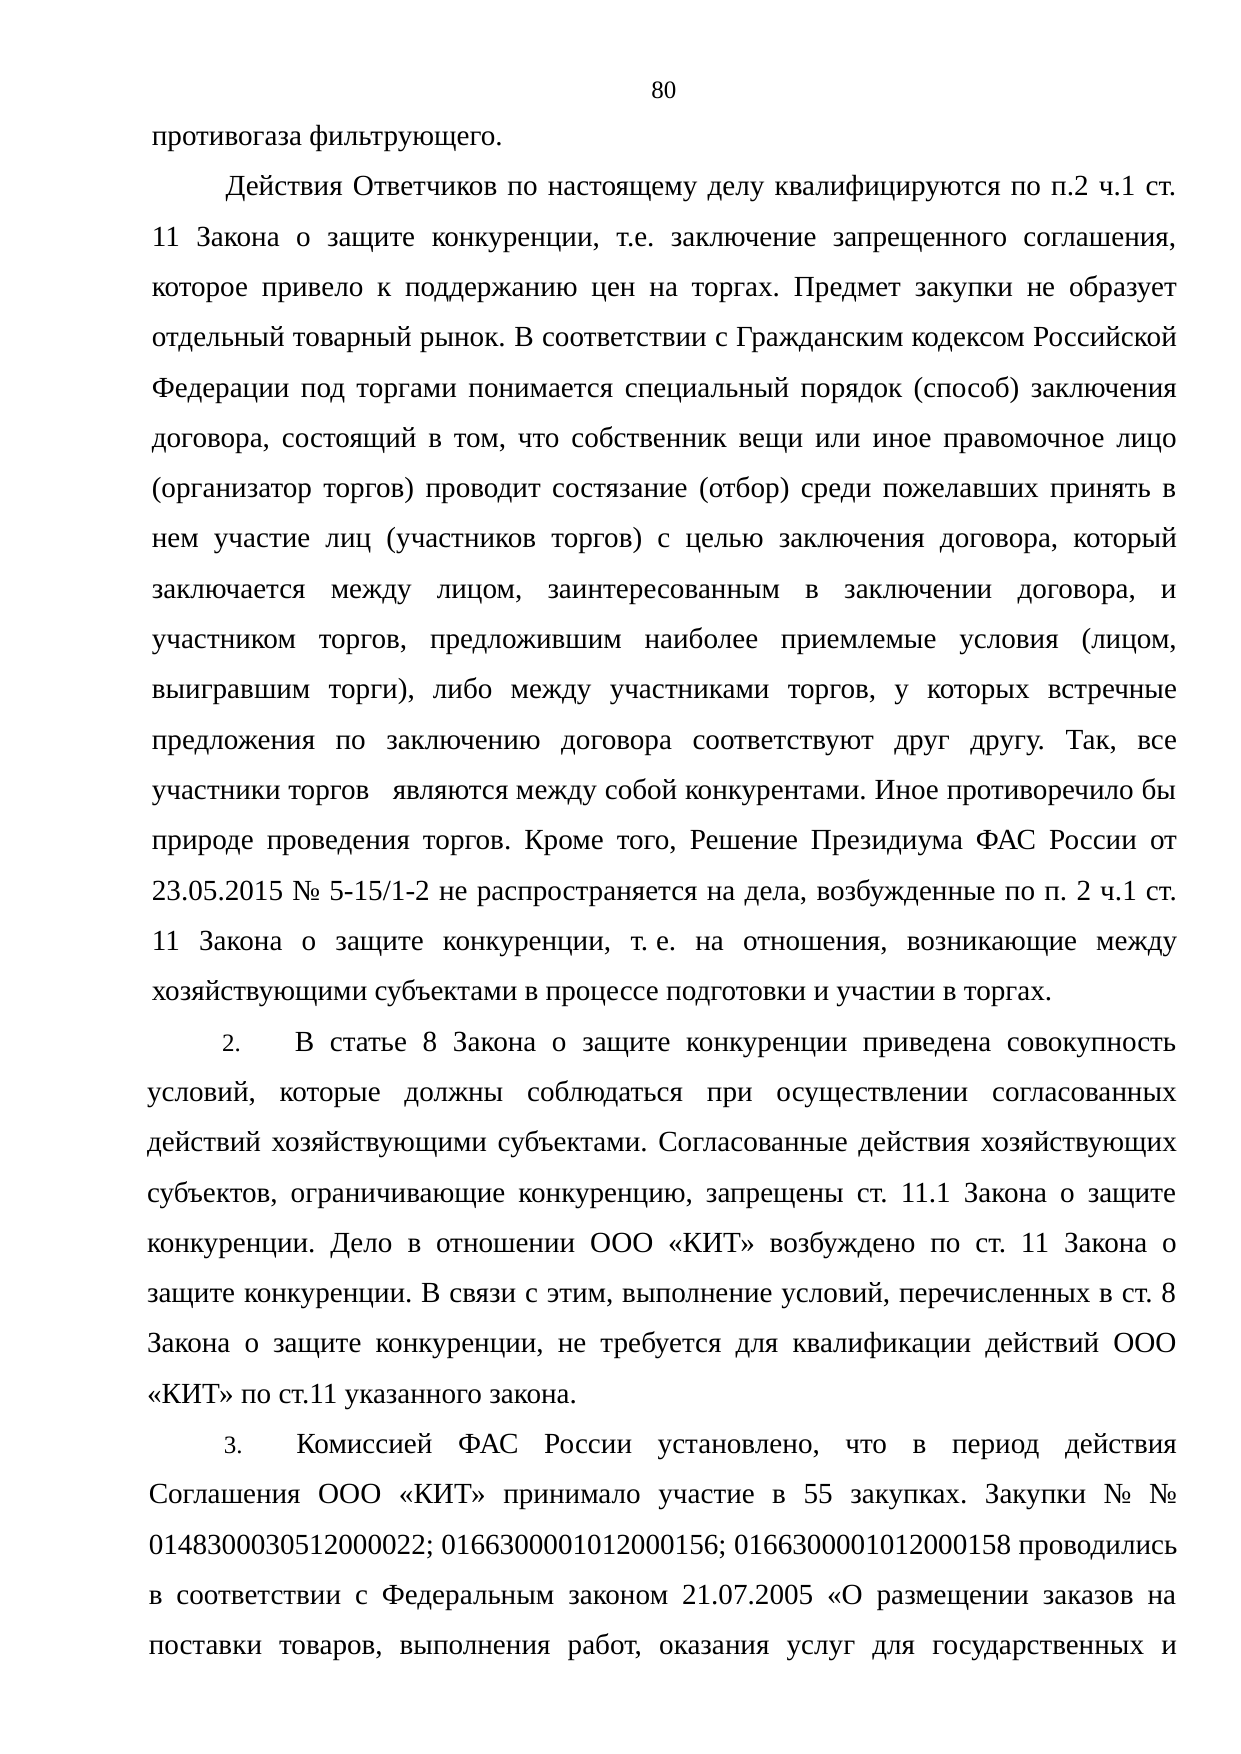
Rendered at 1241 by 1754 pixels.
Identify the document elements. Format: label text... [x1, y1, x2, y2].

list Комиссией ФАС России установлено, что в период действия Соглашения ООО «КИТ» принимало участие в 55 закупках. Закупки № № 0148300030512000022; 0166300001012000156; 0166300001012000158 проводились в соответствии с Федеральным законом 21.07.2005 «О размещении заказов на поставки товаров, выполнения работ, оказания услуг для государственных и [148, 1426, 1177, 1661]
text Действия Ответчиков по настоящему делу квалифицируются по п.2 ч.1 ст. 11 Закона о защите конкуренции, т.е. заключение запрещенного соглашения, которое привело к поддержанию цен на торгах. Предмет закупки не образует отдельный товарный рынок. В соответствии с Гражданским кодексом Российской Федерации под торгами понимается специальный порядок (способ) заключения договора, состоящий в том, что собственник вещи или иное правомочное лицо (организатор торгов) проводит состязание (отбор) среди пожелавших принять в нем участие лиц (участников торгов) с целью заключения договора, который заключается между лицом, заинтересованным в заключении договора, и участником торгов, предложившим наиболее приемлемые условия (лицом, выигравшим торги), либо между участниками торгов, у которых встречные предложения по заключению договора соответствуют друг другу. Так, все участники торгов являются между собой конкурентами. Иное противоречило бы природе проведения торгов. Кроме того, Решение Президиума ФАС России от 23.05.2015 № 5-15/1-2 не распространяется на дела, возбужденные по п. 2 ч.1 ст. 11 Закона о защите конкуренции, т. е. на отношения, возникающие между хозяйствующими субъектами в процессе подготовки и участии в торгах. [150, 168, 1177, 1007]
list противогаза фильтрующего. [152, 118, 1177, 152]
list В статье 8 Закона о защите конкуренции приведена совокупность условий, которые должны соблюдаться при осуществлении согласованных действий хозяйствующими субъектами. Согласованные действия хозяйствующих субъектов, ограничивающие конкуренцию, запрещены ст. 11.1 Закона о защите конкуренции. Дело в отношении ООО «КИТ» возбуждено по ст. 11 Закона о защите конкуренции. В связи с этим, выполнение условий, перечисленных в ст. 8 Закона о защите конкуренции, не требуется для квалификации действий ООО «КИТ» по ст.11 указанного закона. [147, 1024, 1177, 1409]
